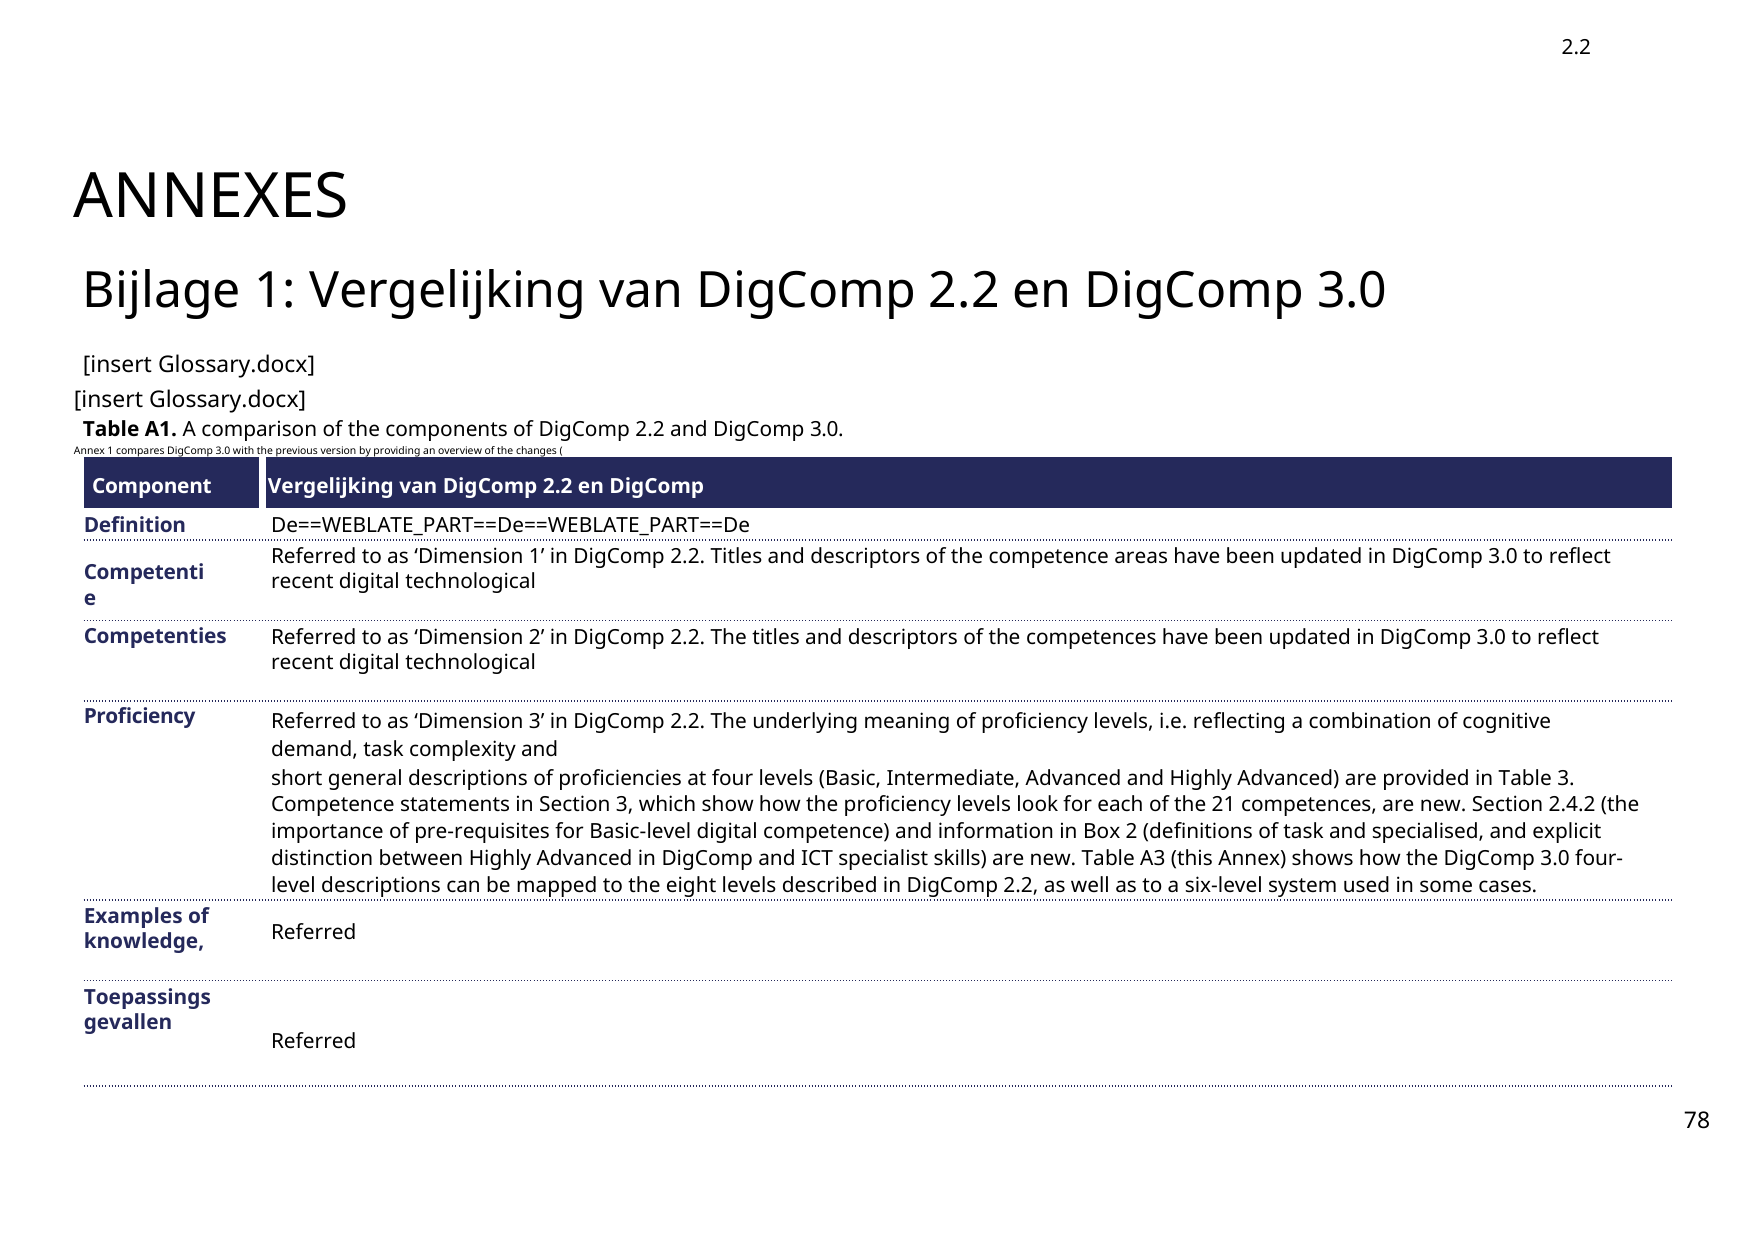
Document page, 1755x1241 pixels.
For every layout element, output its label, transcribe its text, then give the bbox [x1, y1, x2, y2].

subtitle Bijlage 1: Vergelijking van DigComp 2.2 en DigComp 3.0 [83, 253, 1710, 322]
table_cell Toepassingsgevallen [84, 980, 262, 1085]
table_cell Examples of knowledge, [84, 899, 262, 979]
table_cell Proficiency [84, 700, 262, 899]
table_cell Referred [263, 899, 1672, 979]
text [insert Glossary.docx] [74, 383, 1710, 414]
table_cell Referred [263, 980, 1672, 1085]
table_cell Referred to as ‘Dimension 2’ in DigComp 2.2. The titles and descriptors of the competences have been updated in DigComp 3.0 to reflect recent digital technological [263, 620, 1672, 700]
table_header Component [84, 457, 259, 508]
subtitle ANNEXES [74, 151, 1710, 236]
table_cell Competenties [84, 620, 262, 700]
text [insert Glossary.docx] [83, 348, 1626, 379]
table_cell Referred to as ‘Dimension 1’ in DigComp 2.2. Titles and descriptors of the competence areas have been updated in DigComp 3.0 to reflect recent digital technological [263, 539, 1672, 620]
table_cell Referred to as ‘Dimension 3’ in DigComp 2.2. The underlying meaning of proficiency levels, i.e. reflecting a combination of cognitive demand, task complexity and short general descriptions of proficiencies at four levels (Basic, Intermediate, Advanced and Highly Advanced) are provided in Table 3. Competence statements in Section 3, which show how the proficiency levels look for each of the 21 competences, are new. Section 2.4.2 (the importance of pre-requisites for Basic-level digital competence) and information in Box 2 (definitions of task and specialised, and explicit distinction between Highly Advanced in DigComp and ICT specialist skills) are new. Table A3 (this Annex) shows how the DigComp 3.0 four-level descriptions can be mapped to the eight levels described in DigComp 2.2, as well as to a six-level system used in some cases. [263, 700, 1672, 899]
table_header Vergelijking van DigComp 2.2 en DigComp [266, 457, 1672, 508]
text Annex 1 compares DigComp 3.0 with the previous version by providing an overview of the changes ( [74, 443, 1710, 457]
table_cell Competentie [84, 539, 262, 620]
text Table A1. A comparison of the components of DigComp 2.2 and DigComp 3.0. [83, 414, 1710, 443]
table_cell Definition [84, 508, 262, 539]
table_cell De==WEBLATE_PART==De==WEBLATE_PART==De [263, 508, 1672, 539]
